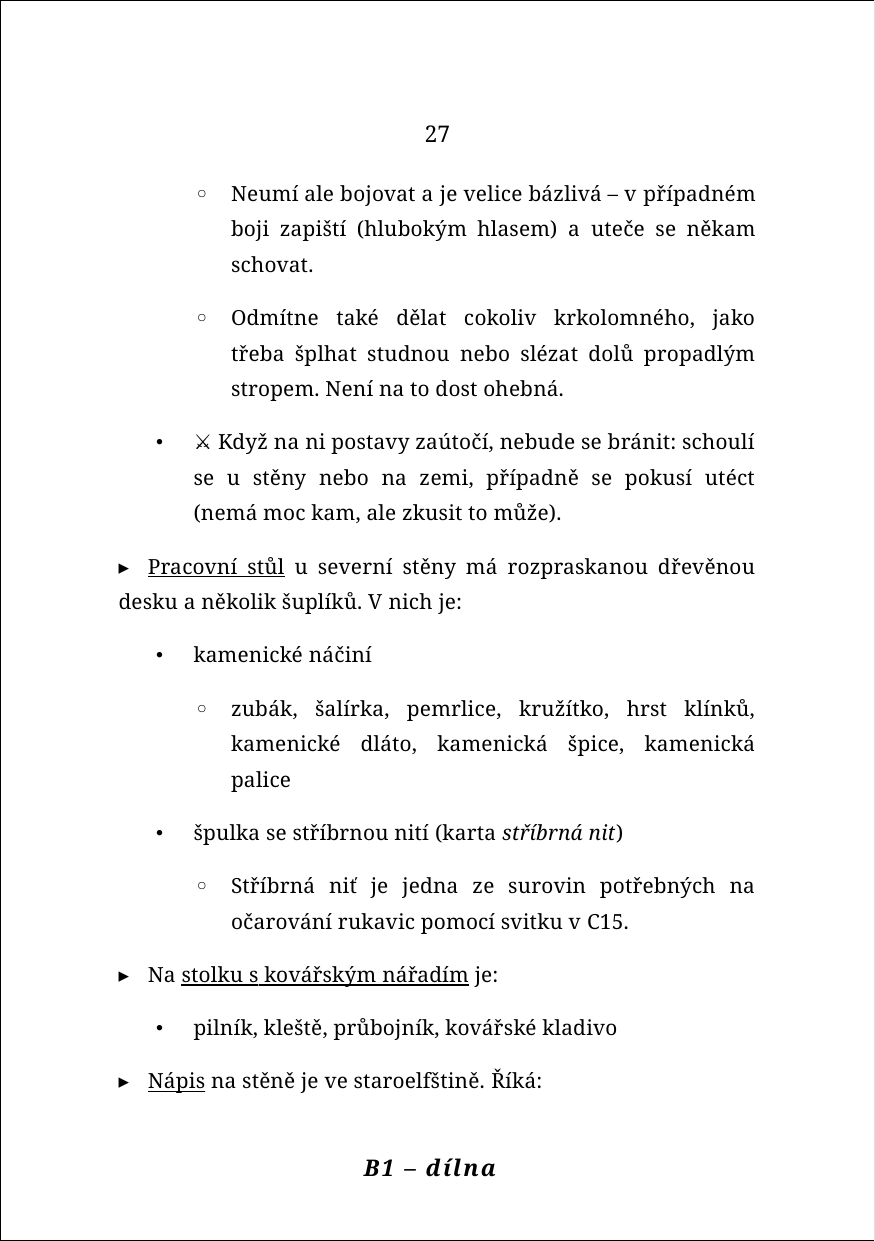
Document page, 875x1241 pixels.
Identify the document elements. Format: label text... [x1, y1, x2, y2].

list kamenické náčiní [156, 641, 756, 669]
list Neumí ale bojovat a⁠ je velice bázlivá – v⁠ případném boji zapiští (hlubokým hlasem) a⁠ uteče se někam schovat. [193, 179, 756, 278]
list zubák, šalírka, pemrlice, kružítko, hrst klínků, kamenické dláto, kamenická špice, kamenická palice [193, 694, 756, 793]
text ▸ Nápis na stěně je ve staroelfštině. Říká: [118, 1066, 756, 1095]
list špulka se stříbrnou nití (karta stříbrná nit) [156, 818, 756, 846]
list Odmítne také dělat cokoliv krkolomného, jako třeba šplhat studnou nebo slézat dolů propadlým stropem. Není na to dost ohebná. [193, 303, 756, 403]
list Stříbrná niť je jedna ze surovin potřebných na očarování rukavic pomocí svitku v⁠ C15. [193, 871, 756, 935]
text ▸ Pracovní stůl u⁠ severní stěny má rozpraskanou dřevěnou desku a⁠ několik šuplíků. V⁠ nich je: [118, 552, 756, 616]
list ⚔ Když na ni postavy zaútočí, nebude se bránit: schoulí se u⁠ stěny nebo na zemi, případně se pokusí utéct (nemá moc kam, ale zkusit to může). [156, 427, 756, 527]
text ▸ Na stolku s⁠ kovářským nářadím je: [118, 960, 756, 988]
list pilník, kleště, průbojník, kovářské kladivo [156, 1013, 756, 1042]
